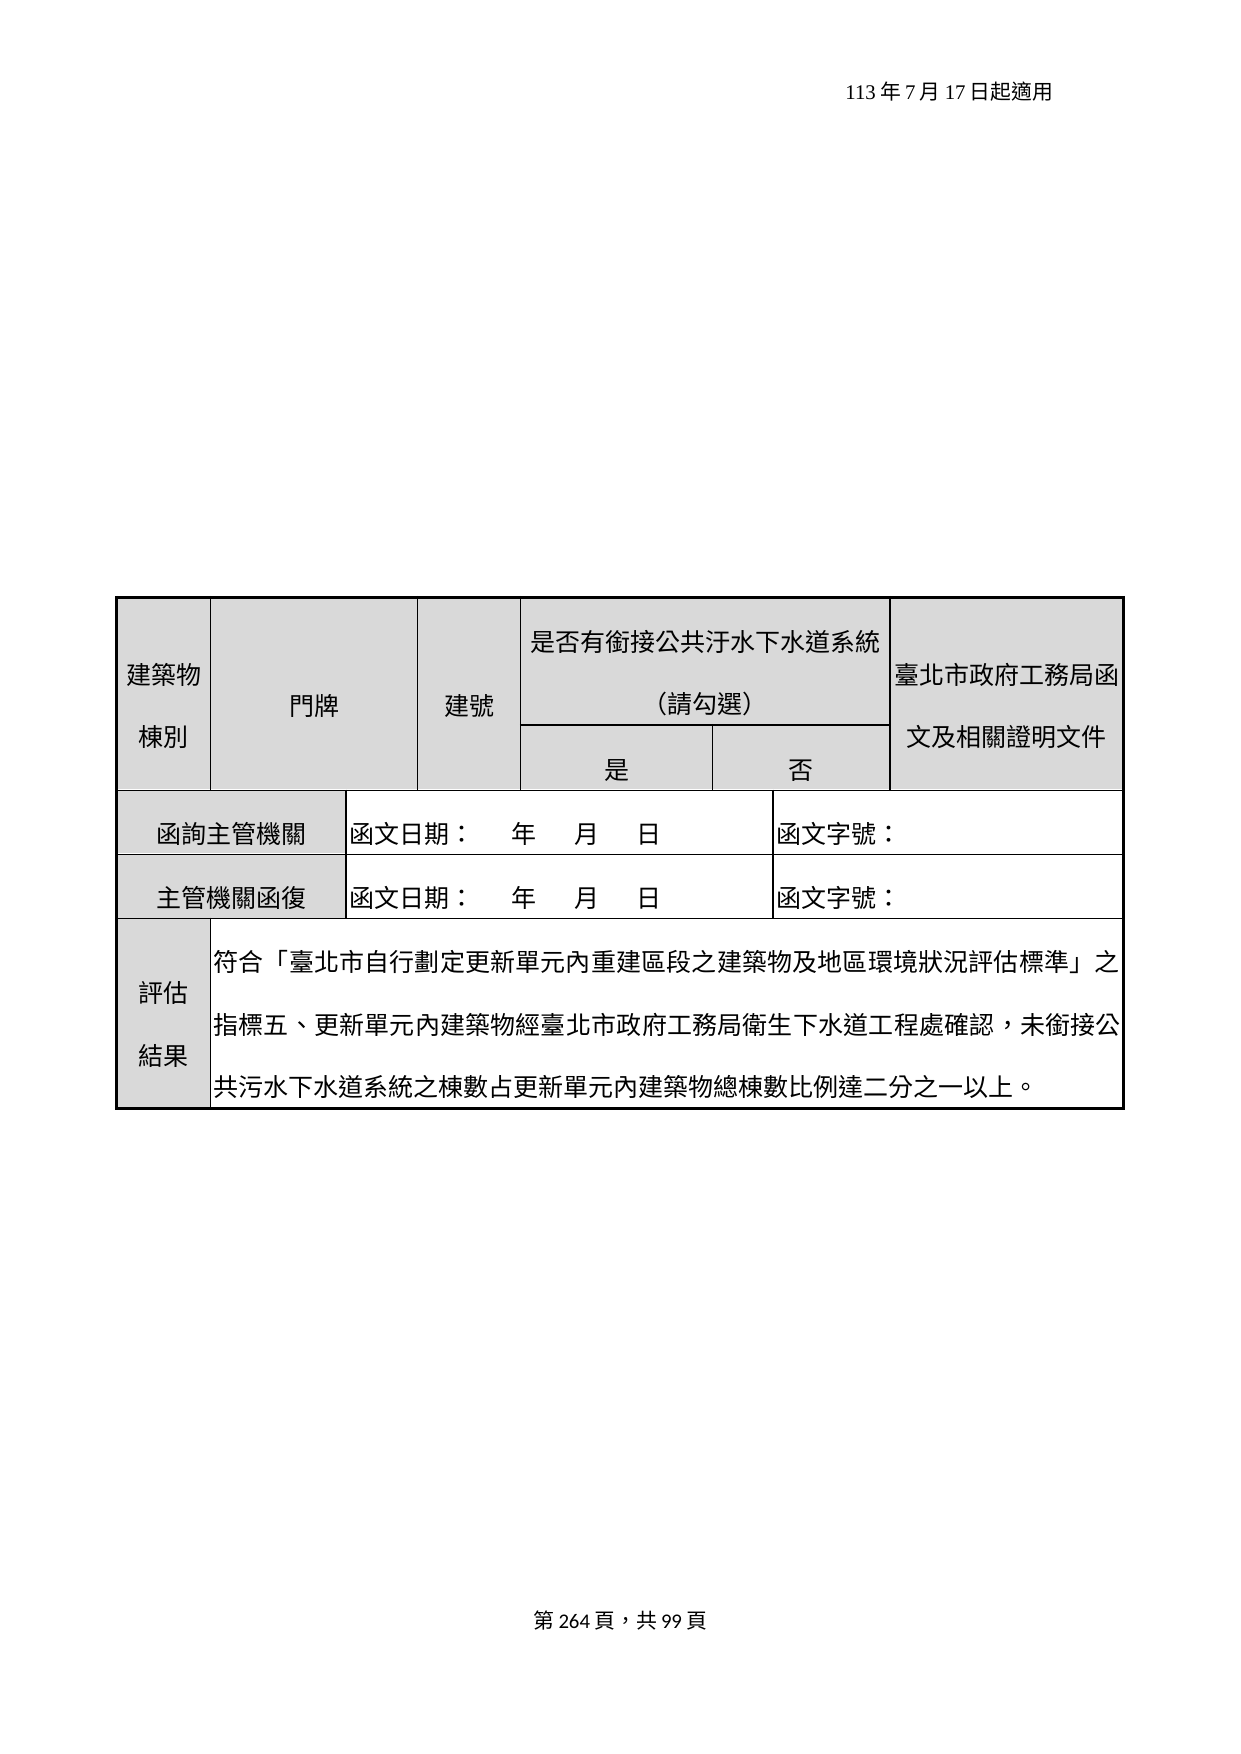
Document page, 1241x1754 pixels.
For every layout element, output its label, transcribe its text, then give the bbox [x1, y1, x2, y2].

table_header 臺北市政府工務局函文及相關證明文件 [891, 599, 1122, 789]
table_cell 函文日期： 年 月 日 [347, 791, 772, 853]
table_cell 主管機關函復 [118, 855, 345, 918]
table_header 門牌 [211, 599, 417, 789]
table_cell 符合「臺北市自行劃定更新單元內重建區段之建築物及地區環境狀況評估標準」之指標五、更新單元內建築物經臺北市政府工務局衛生下水道工程處確認，未銜接公共污水下水道系統之棟數占更新單元內建築物總棟數比例達二分之一以上。 [211, 919, 1122, 1107]
table_cell 函文字號： [774, 791, 1122, 853]
table_cell 評估 結果 [118, 919, 210, 1107]
table_cell 否 [713, 726, 889, 789]
table_header 建築物 棟別 [118, 599, 210, 789]
table_cell 函文日期： 年 月 日 [347, 855, 772, 918]
table_header 建號 [418, 599, 520, 789]
table_cell 是 [521, 726, 712, 789]
table_cell 函詢主管機關 [118, 791, 345, 853]
table_cell 函文字號： [774, 855, 1122, 918]
table_header 是否有銜接公共汙水下水道系統 （請勾選） [521, 599, 889, 724]
